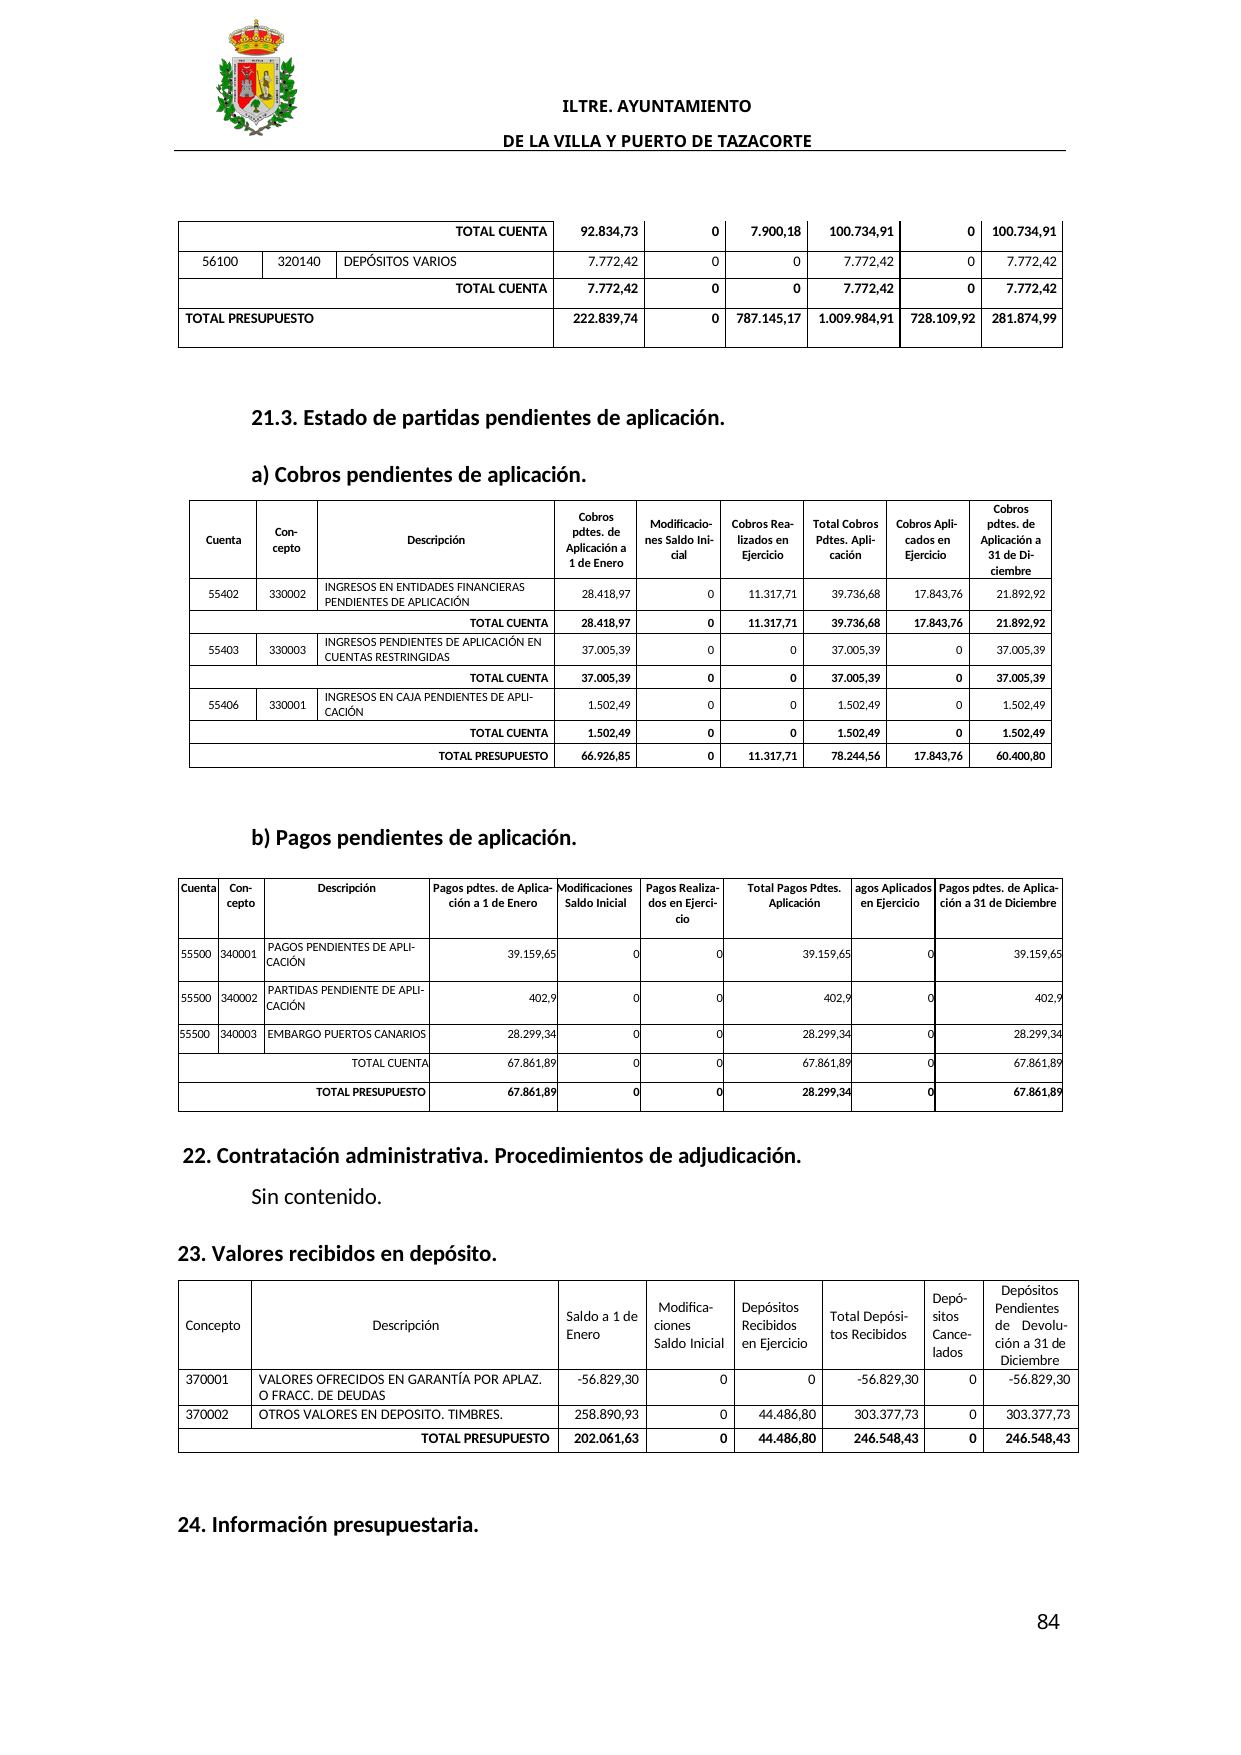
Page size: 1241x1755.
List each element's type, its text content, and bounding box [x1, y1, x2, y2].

table_header Cobros Rea- lizados en Ejercicio [721, 501, 803, 578]
table_cell 66.926,85 [555, 744, 636, 767]
table_cell TOTAL CUENTA [190, 611, 554, 633]
table_cell 7.772,42 [554, 279, 644, 308]
table_cell 67.861,89 [430, 1083, 557, 1111]
table_cell 7.772,42 [808, 279, 899, 308]
table_header Depó- sitos Cance- lados [925, 1281, 983, 1369]
list Información presupuestaria. [177, 1510, 1193, 1538]
table_cell 0 [558, 1054, 640, 1082]
table_cell 0 [852, 939, 934, 981]
table_header Con- cepto [257, 501, 317, 578]
table_cell 0 [637, 634, 720, 665]
table_cell 55500 [179, 982, 218, 1024]
table_cell 21.892,92 [970, 579, 1051, 610]
table_cell 67.861,89 [936, 1054, 1062, 1082]
table_header Concepto [179, 1281, 251, 1369]
table_cell 60.400,80 [970, 744, 1051, 767]
table_cell 1.502,49 [555, 721, 636, 743]
table_cell VALORES OFRECIDOS EN GARANTÍA POR APLAZ. O FRACC. DE DEUDAS [252, 1370, 558, 1404]
table_cell 28.299,34 [430, 1025, 557, 1053]
table_cell 0 [925, 1429, 983, 1452]
table_cell INGRESOS EN CAJA PENDIENTES DE APLI- CACIÓN [318, 689, 554, 720]
table_cell 246.548,43 [823, 1429, 924, 1452]
table_cell 0 [721, 721, 803, 743]
table_header Saldo a 1 de Enero [559, 1281, 646, 1369]
table_cell 0 [645, 252, 725, 278]
table_cell 55500 [179, 1025, 218, 1053]
table_cell 11.317,71 [721, 579, 803, 610]
table_cell PARTIDAS PENDIENTE DE APLI- CACIÓN [265, 982, 429, 1024]
table_cell 0 [925, 1406, 983, 1428]
table_cell 0 [721, 634, 803, 665]
table_cell 55500 [179, 939, 218, 981]
table_cell 0 [721, 689, 803, 720]
table_cell 0 [901, 279, 981, 308]
table_cell 0 [887, 634, 969, 665]
table_header Descripción [318, 501, 554, 578]
table_cell 39.159,65 [724, 939, 851, 981]
table_cell 370002 [179, 1406, 251, 1428]
table_cell 28.418,97 [555, 611, 636, 633]
table_cell TOTAL CUENTA [179, 1054, 429, 1082]
table_cell 340002 [219, 982, 264, 1024]
table_cell 0 [637, 721, 720, 743]
table_header Pagos Realiza- dos en Ejerci- cio [641, 879, 723, 937]
table_cell 37.005,39 [555, 634, 636, 665]
table_cell 11.317,71 [721, 744, 803, 767]
table_header TOTAL CUENTA [179, 222, 553, 251]
table_cell 330001 [257, 689, 317, 720]
table_cell 7.772,42 [554, 252, 644, 278]
table_cell TOTAL PRESUPUESTO [179, 1083, 429, 1111]
table_cell TOTAL PRESUPUESTO [190, 744, 554, 767]
table_cell 37.005,39 [804, 666, 886, 688]
table_cell 303.377,73 [823, 1406, 924, 1428]
table_cell TOTAL PRESUPUESTO [179, 1429, 558, 1452]
table_cell TOTAL CUENTA [190, 666, 554, 688]
table_cell 28.418,97 [555, 579, 636, 610]
table_cell 0 [887, 721, 969, 743]
table_cell 0 [647, 1406, 734, 1428]
table_cell 0 [852, 1054, 934, 1082]
table_cell INGRESOS PENDIENTES DE APLICACIÓN EN CUENTAS RESTRINGIDAS [318, 634, 554, 665]
table_cell 330002 [257, 579, 317, 610]
table_cell 67.861,89 [724, 1054, 851, 1082]
table_cell -56.829,30 [984, 1370, 1078, 1404]
table_cell 340001 [219, 939, 264, 981]
table_cell 37.005,39 [970, 666, 1051, 688]
table_header 100.734,91 [808, 221, 899, 251]
table_cell TOTAL CUENTA [190, 721, 554, 743]
table_cell 44.486,80 [735, 1406, 822, 1428]
table_cell 11.317,71 [721, 611, 803, 633]
table_cell 330003 [257, 634, 317, 665]
table_header 92.834,73 [554, 221, 644, 251]
table_cell 0 [637, 744, 720, 767]
table_cell 402,9 [430, 982, 557, 1024]
table_cell 0 [726, 252, 807, 278]
table_cell 0 [645, 309, 725, 347]
table_cell 28.299,34 [936, 1025, 1062, 1053]
table_cell -56.829,30 [823, 1370, 924, 1404]
text Sin contenido. [251, 1182, 1193, 1210]
table_header Modificacio- nes Saldo Ini- cial [637, 501, 720, 578]
table_cell 0 [637, 666, 720, 688]
table_cell 17.843,76 [887, 579, 969, 610]
table_cell 37.005,39 [804, 634, 886, 665]
list Valores recibidos en depósito. [177, 1239, 1193, 1267]
table_cell 0 [641, 982, 723, 1024]
table_cell 246.548,43 [984, 1429, 1078, 1452]
table_header Total Depósi- tos Recibidos [823, 1281, 924, 1369]
table_header Cuenta [179, 879, 218, 937]
table_cell 370001 [179, 1370, 251, 1404]
table_cell -56.829,30 [559, 1370, 646, 1404]
table_cell EMBARGO PUERTOS CANARIOS [265, 1025, 429, 1053]
table_cell 0 [852, 1025, 934, 1053]
list Pagos pendientes de aplicación. [251, 823, 1193, 851]
table_cell 0 [645, 279, 725, 308]
table_cell 17.843,76 [887, 611, 969, 633]
table_cell 1.502,49 [970, 689, 1051, 720]
table_cell 55403 [190, 634, 256, 665]
table_cell 67.861,89 [430, 1054, 557, 1082]
table_cell 281.874,99 [982, 309, 1062, 347]
table_cell 55402 [190, 579, 256, 610]
table_cell TOTAL CUENTA [179, 279, 553, 308]
table_cell 320140 [263, 252, 336, 278]
table_cell 0 [925, 1370, 983, 1404]
table_header Total Pagos Pdtes. Aplicación [724, 879, 851, 937]
table_cell 1.502,49 [555, 689, 636, 720]
table_header Cobros pdtes. de Aplicación a 1 de Enero [555, 501, 636, 578]
table_cell 0 [558, 939, 640, 981]
table_cell 39.159,65 [430, 939, 557, 981]
table_cell 0 [641, 1083, 723, 1111]
table_cell 17.843,76 [887, 744, 969, 767]
table_cell 39.736,68 [804, 579, 886, 610]
table_header Cobros Apli- cados en Ejercicio [887, 501, 969, 578]
table_cell 7.772,42 [982, 252, 1062, 278]
table_cell 28.299,34 [724, 1083, 851, 1111]
table_header Descripción [265, 879, 429, 937]
table_header Pagos pdtes. de Aplica- ción a 1 de Enero [430, 879, 557, 937]
table_header Total Cobros Pdtes. Apli- cación [804, 501, 886, 578]
table_cell 56100 [179, 252, 262, 278]
table_cell 37.005,39 [970, 634, 1051, 665]
list Estado de partidas pendientes de aplicación. [251, 403, 1193, 431]
table_cell 0 [558, 1025, 640, 1053]
table_cell 0 [726, 279, 807, 308]
table_header agos Aplicados en Ejercicio [852, 879, 934, 937]
table_header Con- cepto [219, 879, 264, 937]
table_cell 0 [852, 1083, 934, 1111]
table_cell 55406 [190, 689, 256, 720]
table_cell 0 [647, 1370, 734, 1404]
table_cell 0 [721, 666, 803, 688]
table_header Modificaciones Saldo Inicial [558, 879, 640, 937]
table_cell 0 [637, 579, 720, 610]
table_header 7.900,18 [726, 221, 807, 251]
table_cell INGRESOS EN ENTIDADES FINANCIERAS PENDIENTES DE APLICACIÓN [318, 579, 554, 610]
table_cell 0 [637, 611, 720, 633]
table_cell 21.892,92 [970, 611, 1051, 633]
table_cell 67.861,89 [936, 1083, 1062, 1111]
table_cell 0 [887, 666, 969, 688]
table_cell 787.145,17 [726, 309, 807, 347]
table_cell 222.839,74 [554, 309, 644, 347]
table_cell TOTAL PRESUPUESTO [179, 309, 553, 347]
table_cell 0 [558, 982, 640, 1024]
table_cell 39.736,68 [804, 611, 886, 633]
table_cell 202.061,63 [559, 1429, 646, 1452]
table_cell 1.502,49 [970, 721, 1051, 743]
table_header Cuenta [190, 501, 256, 578]
table_cell PAGOS PENDIENTES DE APLI- CACIÓN [265, 939, 429, 981]
table_header Descripción [252, 1281, 558, 1369]
table_cell 44.486,80 [735, 1429, 822, 1452]
table_header Depósitos Recibidos en Ejercicio [735, 1281, 822, 1369]
table_cell 1.502,49 [804, 721, 886, 743]
table_cell DEPÓSITOS VARIOS [337, 252, 553, 278]
list Contratación administrativa. Procedimientos de adjudicación. [182, 1142, 1193, 1170]
table_cell 340003 [219, 1025, 264, 1053]
table_cell 7.772,42 [982, 279, 1062, 308]
table_cell 0 [901, 252, 981, 278]
list Cobros pendientes de aplicación. [251, 460, 1193, 488]
table_cell 1.502,49 [804, 689, 886, 720]
table_cell 0 [641, 939, 723, 981]
table_cell 728.109,92 [901, 309, 981, 347]
table_cell 303.377,73 [984, 1406, 1078, 1428]
table_header Modifica- ciones Saldo Inicial [647, 1281, 734, 1369]
table_cell 402,9 [936, 982, 1062, 1024]
table_cell 7.772,42 [808, 252, 899, 278]
table_cell 28.299,34 [724, 1025, 851, 1053]
table_cell 37.005,39 [555, 666, 636, 688]
table_header Pagos pdtes. de Aplica- ción a 31 de Diciembre [936, 879, 1062, 937]
table_cell 1.009.984,91 [808, 309, 899, 347]
table_cell 0 [641, 1054, 723, 1082]
table_cell 0 [558, 1083, 640, 1111]
table_cell 258.890,93 [559, 1406, 646, 1428]
table_cell OTROS VALORES EN DEPOSITO. TIMBRES. [252, 1406, 558, 1428]
table_header Cobros pdtes. de Aplicación a 31 de Di- ciembre [970, 501, 1051, 578]
table_cell 39.159,65 [936, 939, 1062, 981]
table_cell 0 [887, 689, 969, 720]
table_header 100.734,91 [982, 221, 1062, 251]
table_cell 0 [852, 982, 934, 1024]
table_header Depósitos Pendientes de Devolu- ción a 31 de Diciembre [984, 1281, 1078, 1369]
table_cell 78.244,56 [804, 744, 886, 767]
table_header 0 [901, 221, 981, 251]
table_header 0 [645, 221, 725, 251]
table_cell 0 [641, 1025, 723, 1053]
table_cell 402,9 [724, 982, 851, 1024]
table_cell 0 [647, 1429, 734, 1452]
table_cell 0 [637, 689, 720, 720]
table_cell 0 [735, 1370, 822, 1404]
